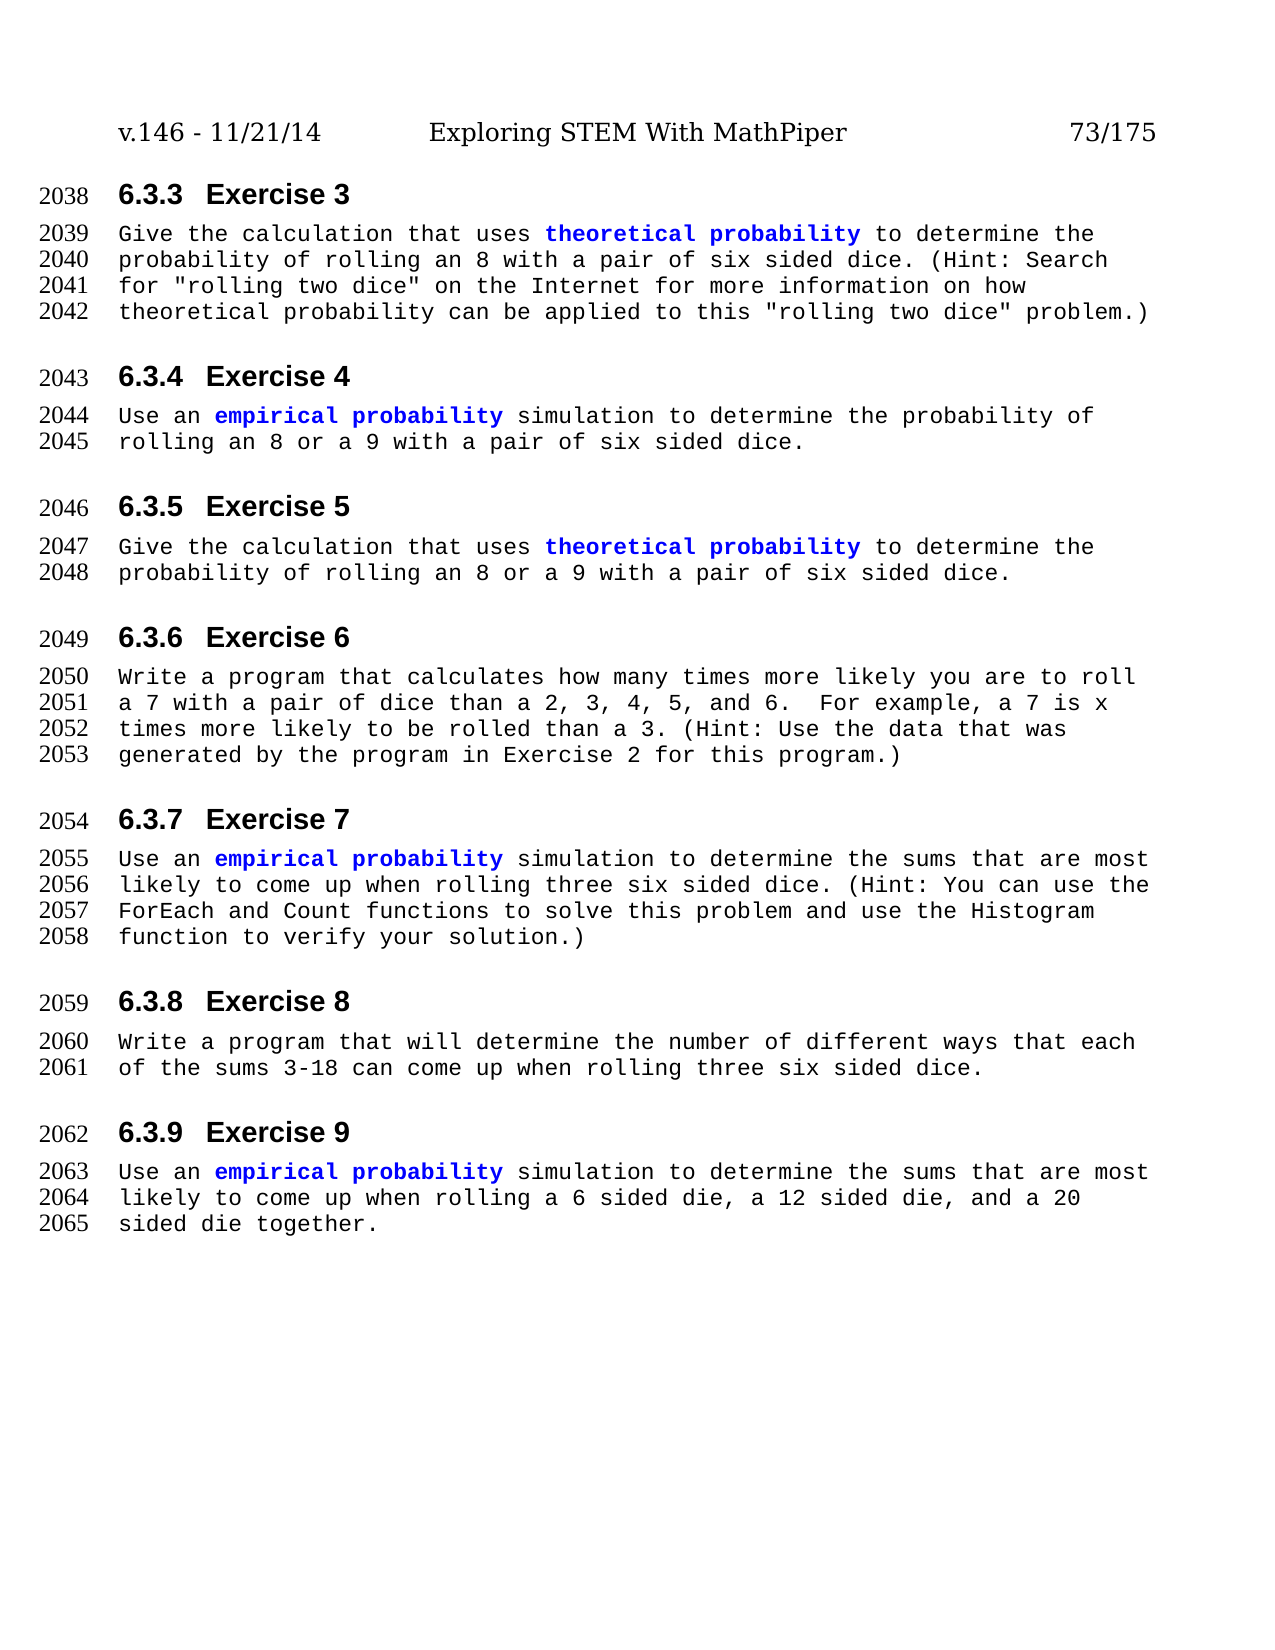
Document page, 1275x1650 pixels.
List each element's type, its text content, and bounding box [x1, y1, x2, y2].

subtitle Exercise 5 [118, 489, 1157, 523]
text Use an empirical probability simulation to determine the probability of rolling an 8 or a 9 with a pair of six sided dice. [118, 404, 1157, 456]
text Use an empirical probability simulation to determine the sums that are most likely to come up when rolling a 6 sided die, a 12 sided die, and a 20 sided die together. [118, 1160, 1157, 1238]
text Write a program that calculates how many times more likely you are to roll a 7 with a pair of dice than a 2, 3, 4, 5, and 6. For example, a 7 is x times more likely to be rolled than a 3. (Hint: Use the data that was generated by the program in Exercise 2 for this program.) [118, 665, 1157, 769]
text Give the calculation that uses theoretical probability to determine the probability of rolling an 8 or a 9 with a pair of six sided dice. [118, 535, 1157, 587]
subtitle Exercise 8 [118, 984, 1157, 1018]
subtitle Exercise 6 [118, 620, 1157, 653]
subtitle Exercise 3 [118, 177, 1157, 210]
subtitle Exercise 7 [118, 802, 1157, 836]
subtitle Exercise 4 [118, 359, 1157, 393]
subtitle Exercise 9 [118, 1115, 1157, 1148]
text Write a program that will determine the number of different ways that each of the sums 3-18 can come up when rolling three six sided dice. [118, 1030, 1157, 1082]
text Use an empirical probability simulation to determine the sums that are most likely to come up when rolling three six sided dice. (Hint: You can use the ForEach and Count functions to solve this problem and use the Histogram function to verify your solution.) [118, 848, 1157, 951]
text Give the calculation that uses theoretical probability to determine the probability of rolling an 8 with a pair of six sided dice. (Hint: Search for "rolling two dice" on the Internet for more information on how theoretical probability can be applied to this "rolling two dice" problem.) [118, 222, 1157, 326]
